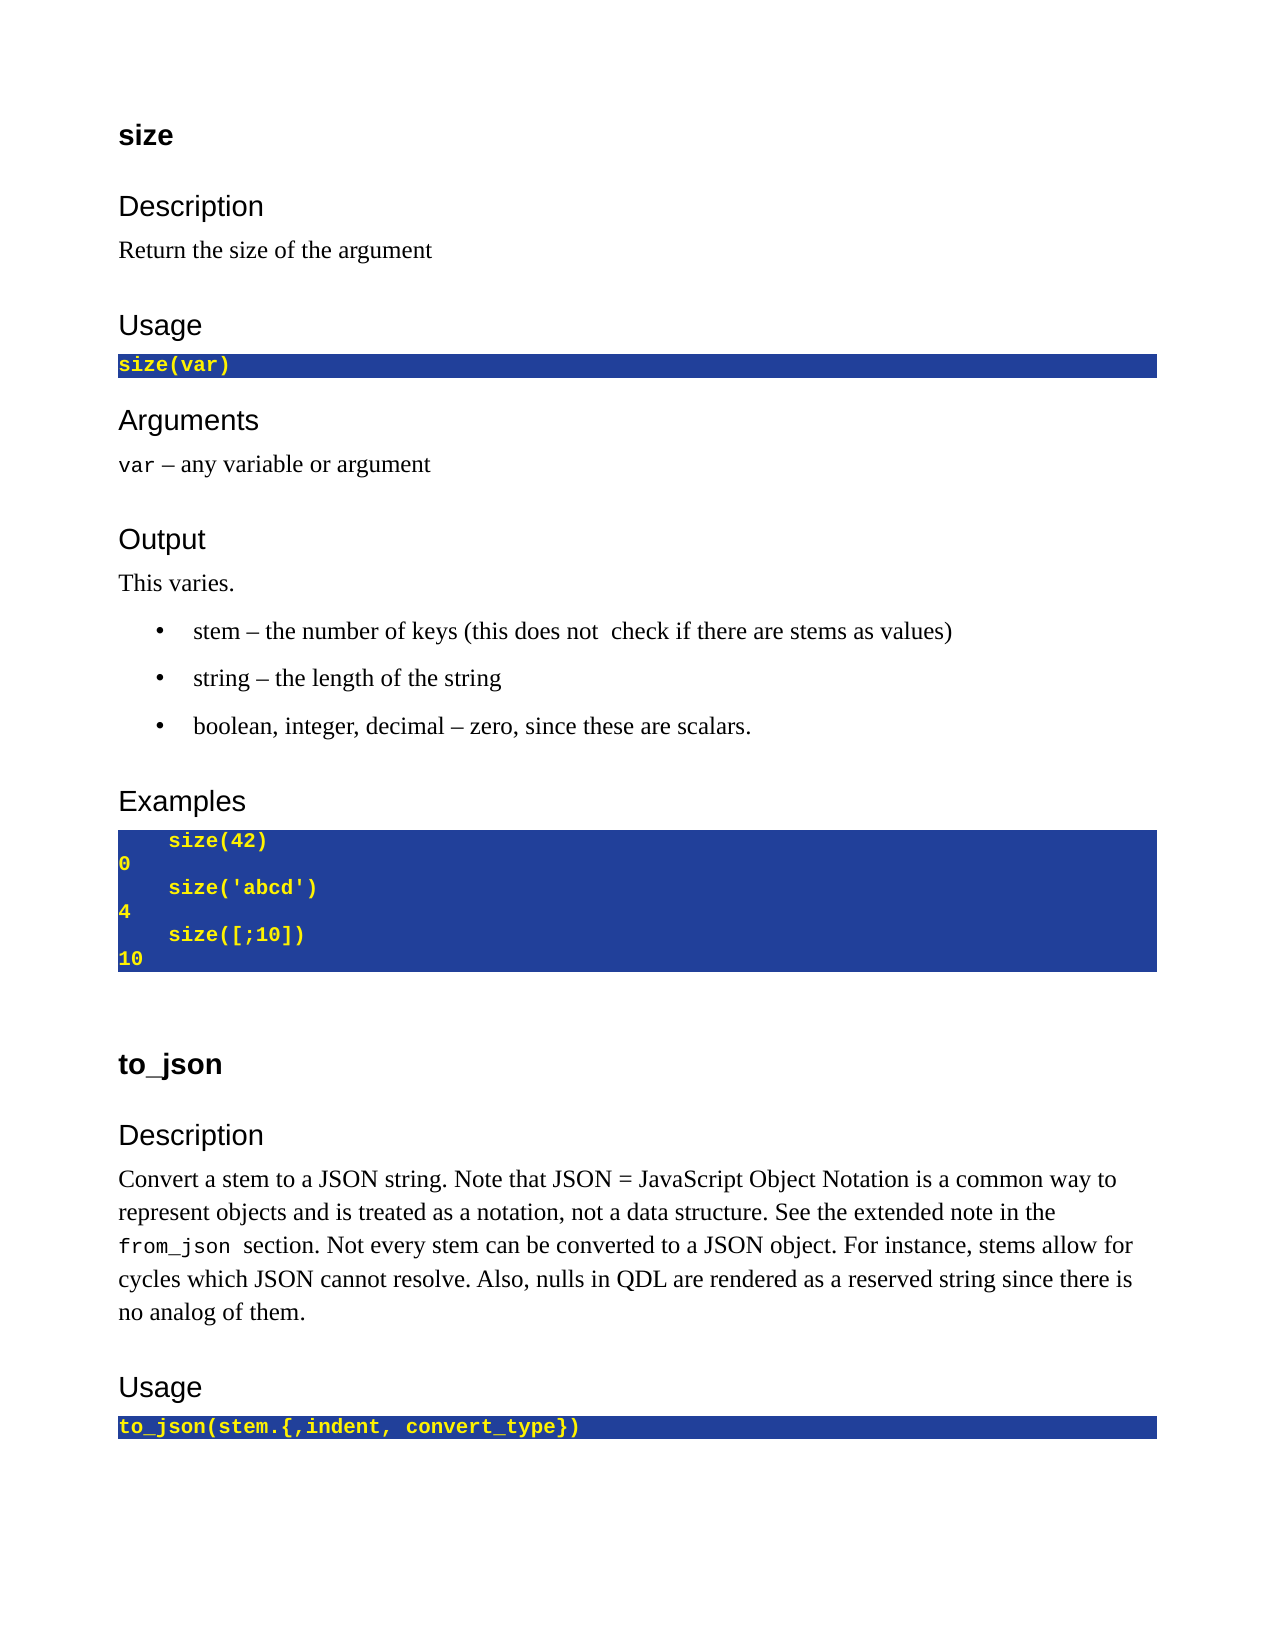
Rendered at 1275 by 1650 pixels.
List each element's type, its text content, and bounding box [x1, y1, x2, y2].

subtitle Arguments [118, 403, 1157, 436]
list stem – the number of keys (this does not check if there are stems as values) [156, 616, 1157, 645]
subtitle Description [118, 189, 1157, 223]
text 0 [118, 853, 1157, 877]
subtitle Usage [118, 1370, 1157, 1403]
text size([;10]) [118, 924, 1157, 948]
text This varies. [118, 568, 1157, 597]
text size(var) [118, 354, 1157, 378]
text 4 [118, 901, 1157, 924]
subtitle Examples [118, 784, 1157, 817]
text Return the size of the argument [118, 235, 1157, 264]
subtitle to_json [118, 1047, 1157, 1081]
subtitle Description [118, 1118, 1157, 1152]
text to_json(stem.{,indent, convert_type}) [118, 1416, 1157, 1439]
text size(42) [118, 830, 1157, 853]
subtitle size [118, 118, 1157, 152]
list string – the length of the string [156, 663, 1157, 692]
text Convert a stem to a JSON string. Note that JSON = JavaScript Object Notation is a common way to represent objects and is treated as a notation, not a data structure. See the extended note in the from_json section. Not every stem can be converted to a JSON object. For instance, stems allow for cycles which JSON cannot resolve. Also, nulls in QDL are rendered as a reserved string since there is no analog of them. [118, 1164, 1157, 1326]
text size('abcd') [118, 877, 1157, 901]
list boolean, integer, decimal – zero, since these are scalars. [156, 711, 1157, 740]
subtitle Output [118, 522, 1157, 556]
text var – any variable or argument [118, 449, 1157, 478]
text 10 [118, 948, 1157, 972]
subtitle Usage [118, 308, 1157, 342]
